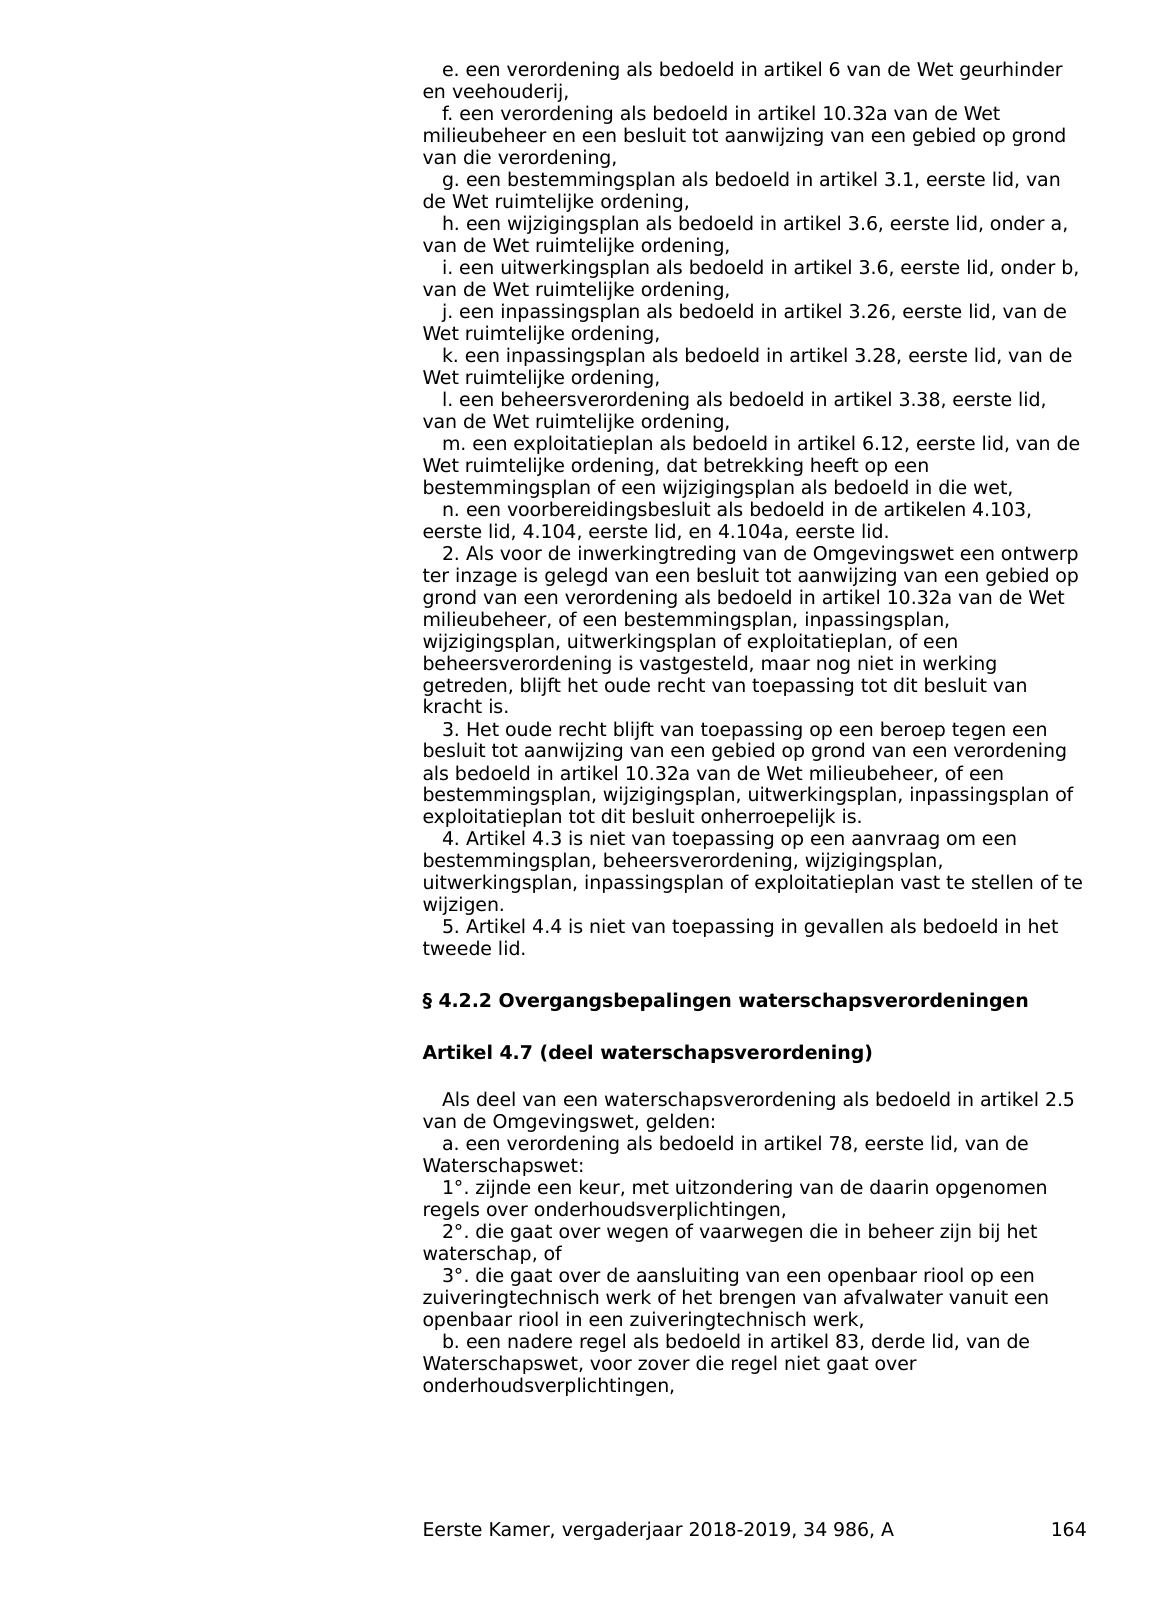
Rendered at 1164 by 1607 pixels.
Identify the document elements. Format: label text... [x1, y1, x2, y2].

text b. een nadere regel als bedoeld in artikel 83, derde lid, van de Waterschapswet, voor zover die regel niet gaat over onderhoudsverplichtingen, [422, 1331, 1087, 1397]
text 4. Artikel 4.3 is niet van toepassing op een aanvraag om een bestemmingsplan, beheersverordening, wijzigingsplan, uitwerkingsplan, inpassingsplan of exploitatieplan vast te stellen of te wijzigen. [422, 828, 1087, 916]
subtitle § 4.2.2 Overgangsbepalingen waterschapsverordeningen [422, 990, 1087, 1012]
text i. een uitwerkingsplan als bedoeld in artikel 3.6, eerste lid, onder b, van de Wet ruimtelijke ordening, [422, 257, 1087, 301]
subtitle Artikel 4.7 (deel waterschapsverordening) [422, 1042, 1087, 1064]
text 1°. zijnde een keur, met uitzondering van de daarin opgenomen regels over onderhoudsverplichtingen, [422, 1177, 1087, 1221]
text 2. Als voor de inwerkingtreding van de Omgevingswet een ontwerp ter inzage is gelegd van een besluit tot aanwijzing van een gebied op grond van een verordening als bedoeld in artikel 10.32a van de Wet milieubeheer, of een bestemmingsplan, inpassingsplan, wijzigingsplan, uitwerkingsplan of exploitatieplan, of een beheersverordening is vastgesteld, maar nog niet in werking getreden, blijft het oude recht van toepassing tot dit besluit van kracht is. [422, 543, 1087, 718]
text h. een wijzigingsplan als bedoeld in artikel 3.6, eerste lid, onder a, van de Wet ruimtelijke ordening, [422, 213, 1087, 257]
text e. een verordening als bedoeld in artikel 6 van de Wet geurhinder en veehouderij, [422, 59, 1087, 103]
text j. een inpassingsplan als bedoeld in artikel 3.26, eerste lid, van de Wet ruimtelijke ordening, [422, 301, 1087, 345]
text a. een verordening als bedoeld in artikel 78, eerste lid, van de Waterschapswet: [422, 1133, 1087, 1177]
text 2°. die gaat over wegen of vaarwegen die in beheer zijn bij het waterschap, of [422, 1221, 1087, 1265]
text l. een beheersverordening als bedoeld in artikel 3.38, eerste lid, van de Wet ruimtelijke ordening, [422, 389, 1087, 433]
text k. een inpassingsplan als bedoeld in artikel 3.28, eerste lid, van de Wet ruimtelijke ordening, [422, 345, 1087, 389]
text n. een voorbereidingsbesluit als bedoeld in de artikelen 4.103, eerste lid, 4.104, eerste lid, en 4.104a, eerste lid. [422, 499, 1087, 543]
text m. een exploitatieplan als bedoeld in artikel 6.12, eerste lid, van de Wet ruimtelijke ordening, dat betrekking heeft op een bestemmingsplan of een wijzigingsplan als bedoeld in die wet, [422, 433, 1087, 499]
text 3. Het oude recht blijft van toepassing op een beroep tegen een besluit tot aanwijzing van een gebied op grond van een verordening als bedoeld in artikel 10.32a van de Wet milieubeheer, of een bestemmingsplan, wijzigingsplan, uitwerkingsplan, inpassingsplan of exploitatieplan tot dit besluit onherroepelijk is. [422, 718, 1087, 828]
text f. een verordening als bedoeld in artikel 10.32a van de Wet milieubeheer en een besluit tot aanwijzing van een gebied op grond van die verordening, [422, 103, 1087, 169]
text 5. Artikel 4.4 is niet van toepassing in gevallen als bedoeld in het tweede lid. [422, 916, 1087, 960]
text g. een bestemmingsplan als bedoeld in artikel 3.1, eerste lid, van de Wet ruimtelijke ordening, [422, 169, 1087, 213]
text Als deel van een waterschapsverordening als bedoeld in artikel 2.5 van de Omgevingswet, gelden: [422, 1089, 1087, 1133]
text 3°. die gaat over de aansluiting van een openbaar riool op een zuiveringtechnisch werk of het brengen van afvalwater vanuit een openbaar riool in een zuiveringtechnisch werk, [422, 1265, 1087, 1331]
